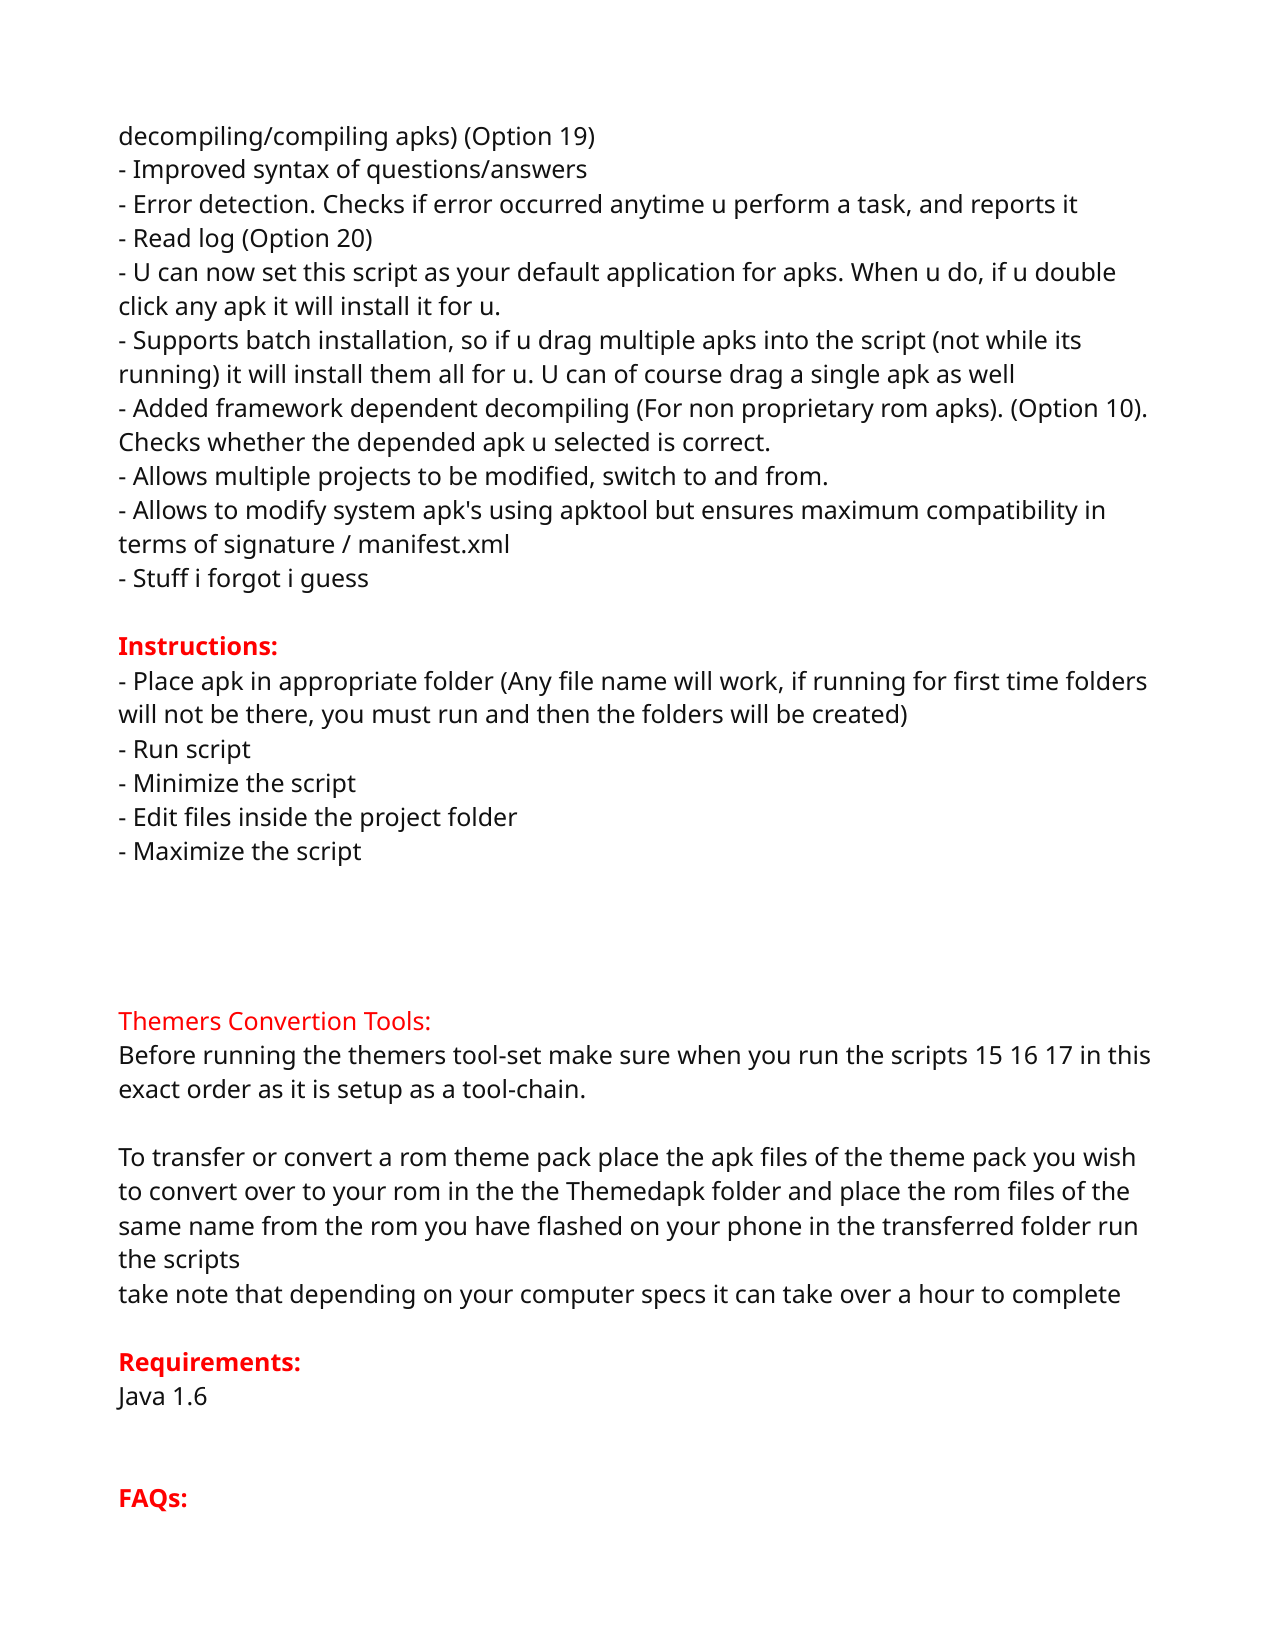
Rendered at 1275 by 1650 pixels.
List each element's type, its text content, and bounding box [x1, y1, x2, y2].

text take note that depending on your computer specs it can take over a hour to complete [118, 1276, 1157, 1310]
text Requirements: Java 1.6 [118, 1310, 1157, 1412]
text FAQs: [118, 1481, 1157, 1515]
text decompiling/compiling apks) (Option 19) - Improved syntax of questions/answers - Error detection. Checks if error occurred anytime u perform a task, and reports it - Read log (Option 20) - U can now set this script as your default application for apks. When u do, if u double click any apk it will install it for u. - Supports batch installation, so if u drag multiple apks into the script (not while its running) it will install them all for u. U can of course drag a single apk as well - Added framework dependent decompiling (For non proprietary rom apks). (Option 10). Checks whether the depended apk u selected is correct. - Allows multiple projects to be modified, switch to and from. - Allows to modify system apk's using apktool but ensures maximum compatibility in terms of signature / manifest.xml - Stuff i forgot i guess Instructions: - Place apk in appropriate folder (Any file name will work, if running for first time folders will not be there, you must run and then the folders will be created) - Run script - Minimize the script - Edit files inside the project folder - Maximize the script [118, 118, 1157, 867]
text Themers Convertion Tools: Before running the themers tool-set make sure when you run the scripts 15 16 17 in this exact order as it is setup as a tool-chain. [118, 1004, 1157, 1106]
text To transfer or convert a rom theme pack place the apk files of the theme pack you wish to convert over to your rom in the the Themedapk folder and place the rom files of the same name from the rom you have flashed on your phone in the transferred folder run the scripts [118, 1140, 1157, 1276]
